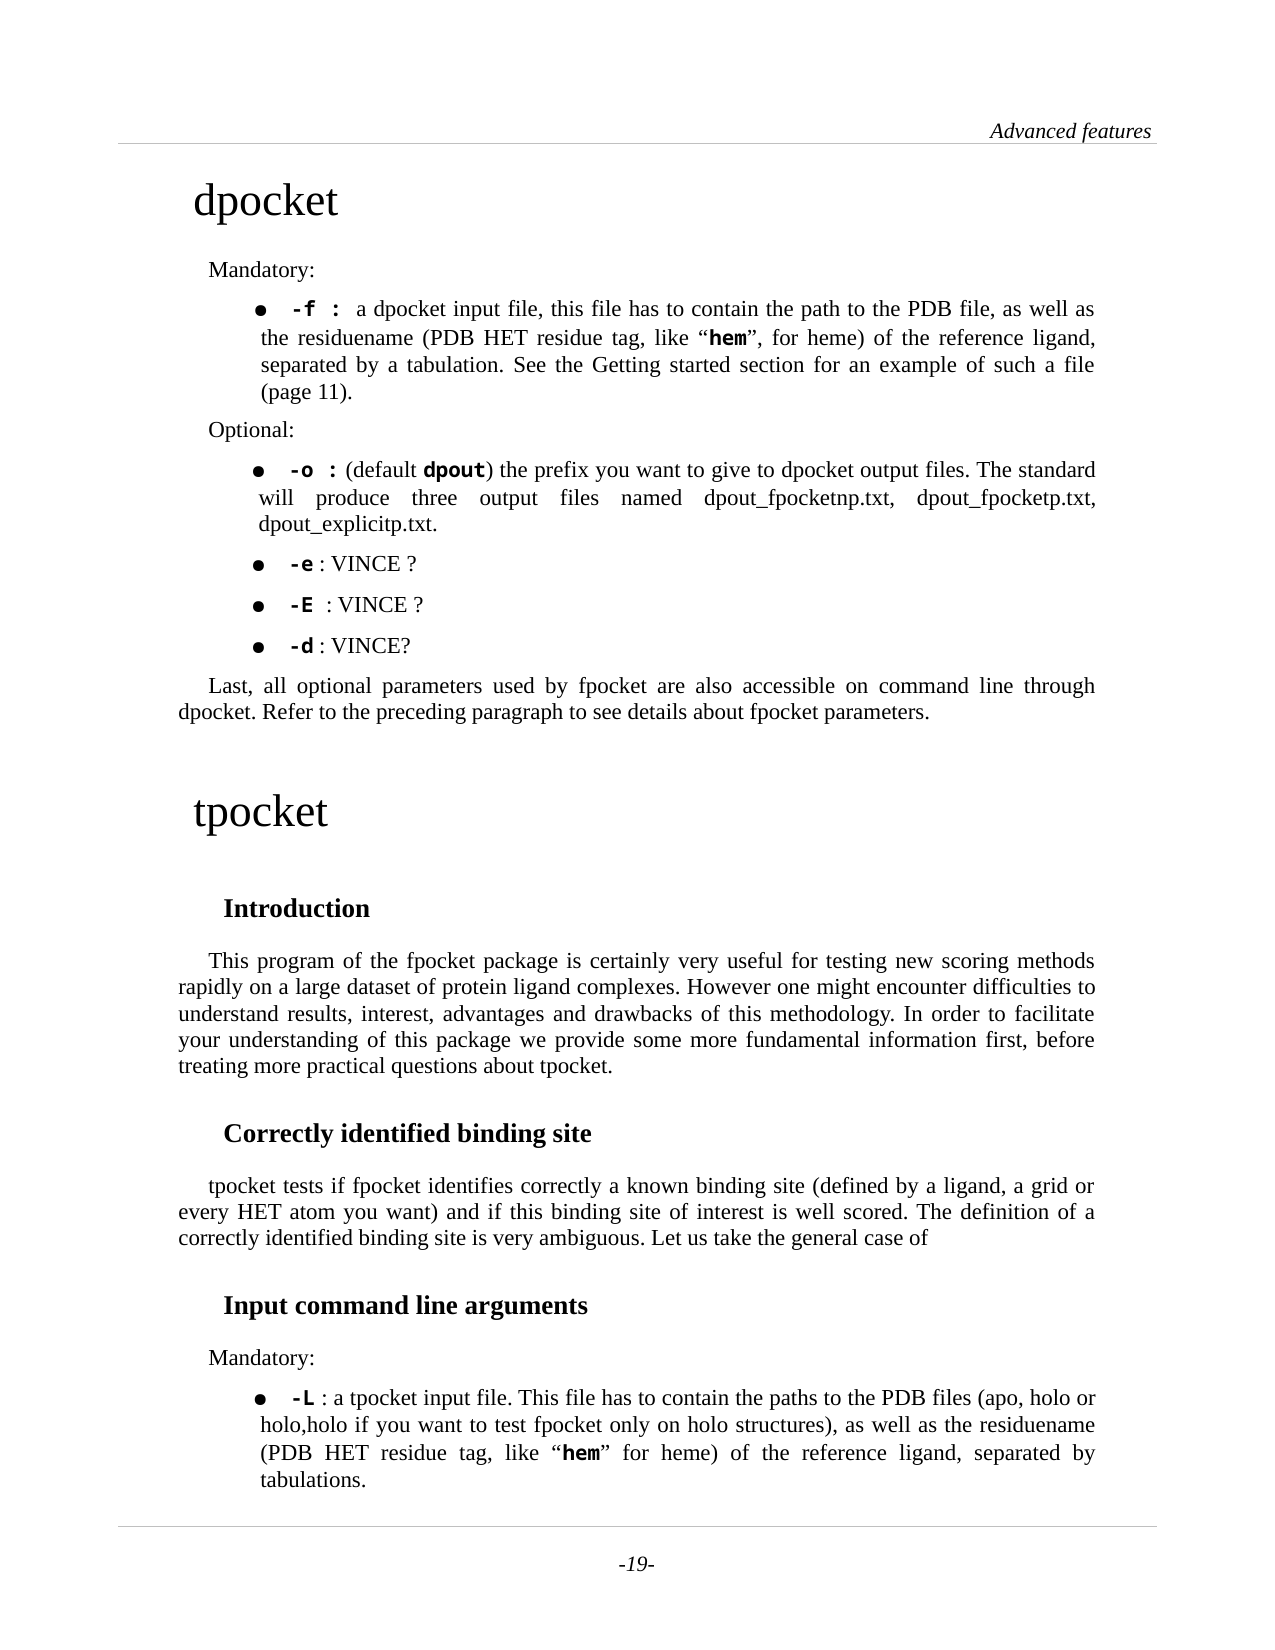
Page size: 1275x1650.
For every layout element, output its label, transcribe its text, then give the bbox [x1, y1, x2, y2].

subtitle dpocket [193, 173, 1157, 226]
text Mandatory: [178, 256, 1097, 282]
subtitle Input command line arguments [223, 1289, 1157, 1320]
list -d : VINCE? [221, 631, 1097, 659]
subtitle Introduction [223, 892, 1157, 923]
subtitle tpocket [193, 783, 1157, 836]
text tpocket tests if fpocket identifies correctly a known binding site (defined by a ligand, a grid or every HET atom you want) and if this binding site of interest is well scored. The definition of a correctly identified binding site is very ambiguous. Let us take the general case of [178, 1172, 1097, 1251]
text Last, all optional parameters used by fpocket are also accessible on command line through dpocket. Refer to the preceding paragraph to see details about fpocket parameters. [178, 672, 1097, 724]
list -E : VINCE ? [221, 590, 1097, 618]
subtitle Correctly identified binding site [223, 1117, 1157, 1148]
list -o : (default dpout) the prefix you want to give to dpocket output files. The standard will produce three output files named dpout_fpocketnp.txt, dpout_fpocketp.txt, dpout_explicitp.txt. [221, 455, 1097, 537]
list -L : a tpocket input file. This file has to contain the paths to the PDB files (apo, holo or holo,holo if you want to test fpocket only on holo structures), as well as the residuename (PDB HET residue tag, like “hem” for heme) of the reference ligand, separated by tabulations. [223, 1383, 1097, 1492]
list -f : a dpocket input file, this file has to contain the path to the PDB file, as well as the residuename (PDB HET residue tag, like “hem”, for heme) of the reference ligand, separated by a tabulation. See the Getting started section for an example of such a file (page 11). [223, 294, 1097, 404]
list -e : VINCE ? [221, 549, 1097, 577]
text This program of the fpocket package is certainly very useful for testing new scoring methods rapidly on a large dataset of protein ligand complexes. However one might encounter difficulties to understand results, interest, advantages and drawbacks of this methodology. In order to facilitate your understanding of this package we provide some more fundamental information first, before treating more practical questions about tpocket. [178, 947, 1097, 1079]
text Mandatory: [178, 1344, 1097, 1370]
text Optional: [178, 417, 1097, 443]
